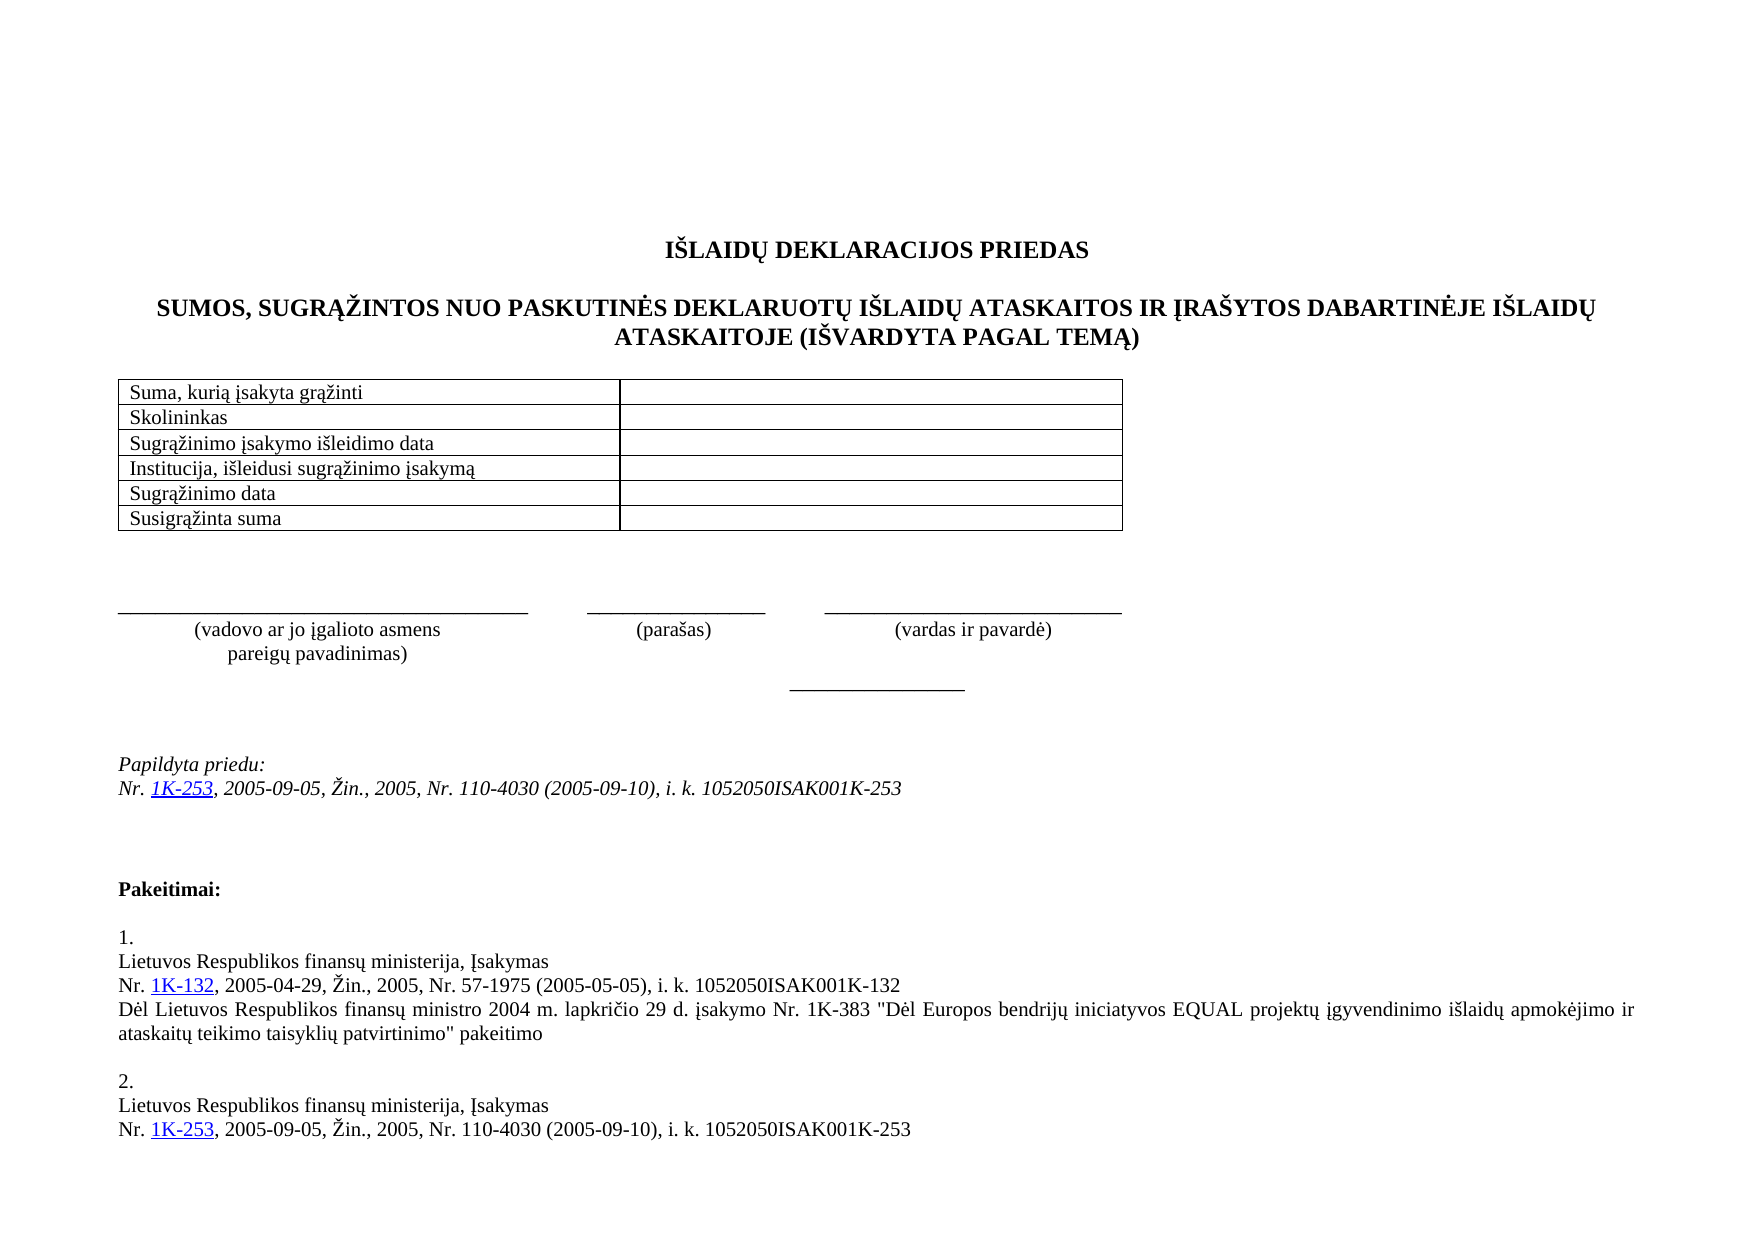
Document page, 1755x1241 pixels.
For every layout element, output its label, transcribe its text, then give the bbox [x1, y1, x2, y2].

text 1. [118, 924, 1636, 949]
table_cell Sugrąžinimo įsakymo išleidimo data [119, 430, 619, 454]
text ______________ [118, 665, 1636, 694]
text Papildyta priedu: [118, 751, 1636, 776]
text Nr. 1K-253, 2005-09-05, Žin., 2005, Nr. 110-4030 (2005-09-10), i. k. 1052050ISAK001K-253 [118, 1117, 1636, 1141]
table_header Suma, kurią įsakyta grąžinti [119, 380, 619, 404]
table_cell Sugrąžinimo data [119, 481, 619, 505]
text sumos, sugrąžintos nuo paskutinės deklaruotų išlaidų ataskaitos ir įrašytos dabartinėje išlaidų ataskaitoje (išvardyta pagal temą) [118, 293, 1636, 350]
text Dėl Lietuvos Respublikos finansų ministro 2004 m. lapkričio 29 d. įsakymo Nr. 1K-383 "Dėl Europos bendrijų iniciatyvos EQUAL projektų įgyvendinimo išlaidų apmokėjimo ir ataskaitų teikimo taisyklių patvirtinimo" pakeitimo [118, 997, 1636, 1045]
text Nr. 1K-253, 2005-09-05, Žin., 2005, Nr. 110-4030 (2005-09-10), i. k. 1052050ISAK001K-253 [118, 776, 1636, 799]
table_cell [621, 481, 1122, 505]
table_header [621, 380, 1122, 404]
text 2. [118, 1069, 1636, 1093]
table_cell [621, 506, 1122, 530]
text pareigų pavadinimas) [118, 641, 1636, 665]
text Lietuvos Respublikos finansų ministerija, Įsakymas [118, 1093, 1636, 1117]
table_cell Susigrąžinta suma [119, 506, 619, 530]
table_cell Skolininkas [119, 405, 619, 429]
text Išlaidų DEKLARACIJOS priedas [118, 235, 1636, 264]
table_cell [621, 456, 1122, 479]
text (vadovo ar jo įgalioto asmens (parašas) (vardas ir pavardė) [118, 617, 1636, 641]
table_cell [621, 430, 1122, 454]
text Lietuvos Respublikos finansų ministerija, Įsakymas [118, 949, 1636, 973]
table_cell [621, 405, 1122, 429]
table_cell Institucija, išleidusi sugrąžinimo įsakymą [119, 456, 619, 479]
text Nr. 1K-132, 2005-04-29, Žin., 2005, Nr. 57-1975 (2005-05-05), i. k. 1052050ISAK001K-132 [118, 973, 1636, 997]
text Pakeitimai: [118, 876, 1636, 901]
